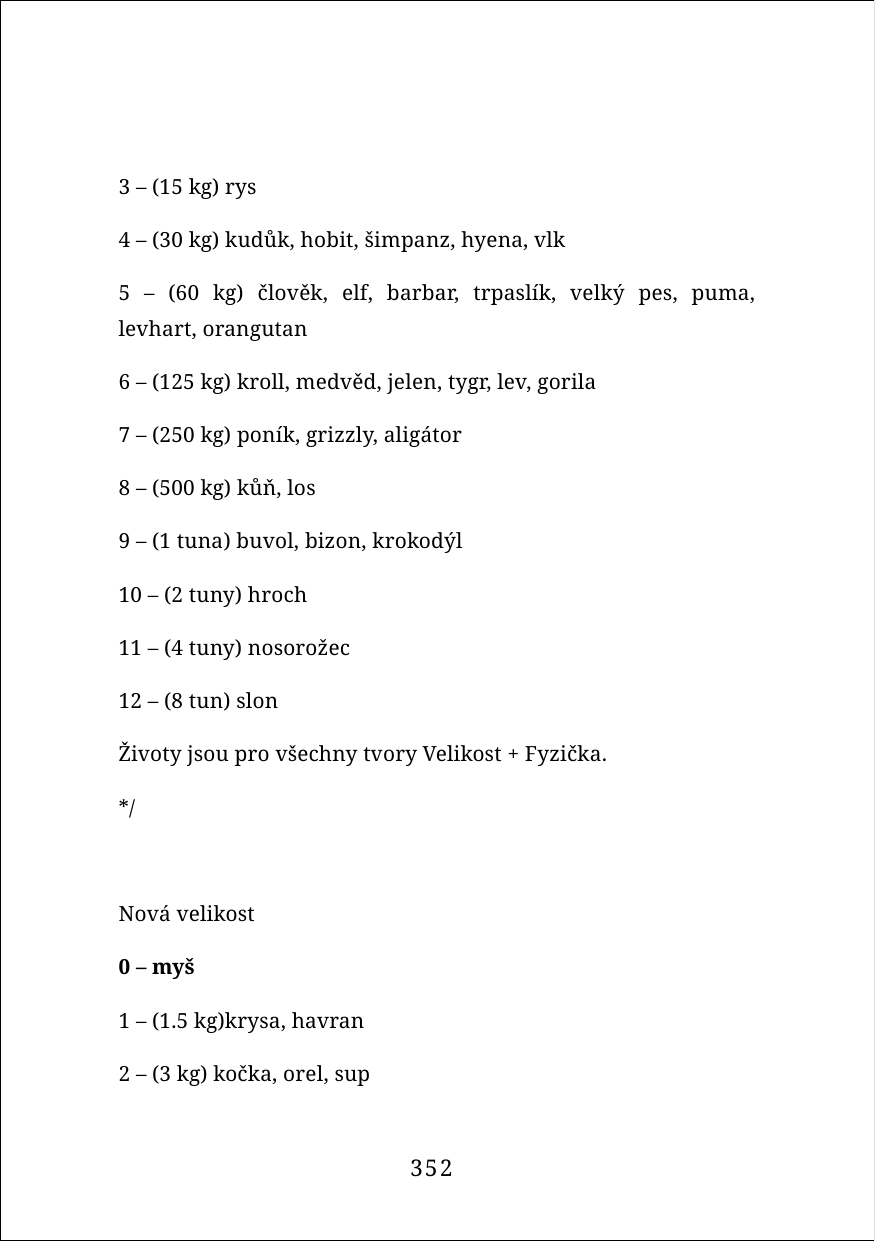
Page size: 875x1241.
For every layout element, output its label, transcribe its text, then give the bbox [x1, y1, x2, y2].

text Životy jsou pro všechny tvory Velikost + Fyzička. [118, 739, 756, 768]
text 7 – (250 kg) poník, grizzly, aligátor [118, 420, 756, 449]
text 9 – (1 tuna) buvol, bizon, krokodýl [118, 527, 756, 555]
text */ [118, 793, 756, 821]
text Nová velikost [118, 899, 756, 928]
text 6 – (125 kg) kroll, medvěd, jelen, tygr, lev, gorila [118, 367, 756, 395]
text 1 – (1.5 kg)krysa, havran [118, 1006, 756, 1034]
text 10 – (2 tuny) hroch [118, 580, 756, 608]
text 12 – (8 tun) slon [118, 686, 756, 715]
text 3 – (15 kg) rys [118, 172, 756, 200]
text 5 – (60 kg) člověk, elf, barbar, trpaslík, velký pes, puma, levhart, orangutan [118, 278, 756, 342]
text 11 – (4 tuny) nosorožec [118, 633, 756, 662]
text 8 – (500 kg) kůň, los [118, 473, 756, 502]
text 4 – (30 kg) kudůk, hobit, šimpanz, hyena, vlk [118, 225, 756, 253]
text 2 – (3 kg) kočka, orel, sup [118, 1059, 756, 1087]
text 0 – myš [118, 952, 756, 981]
